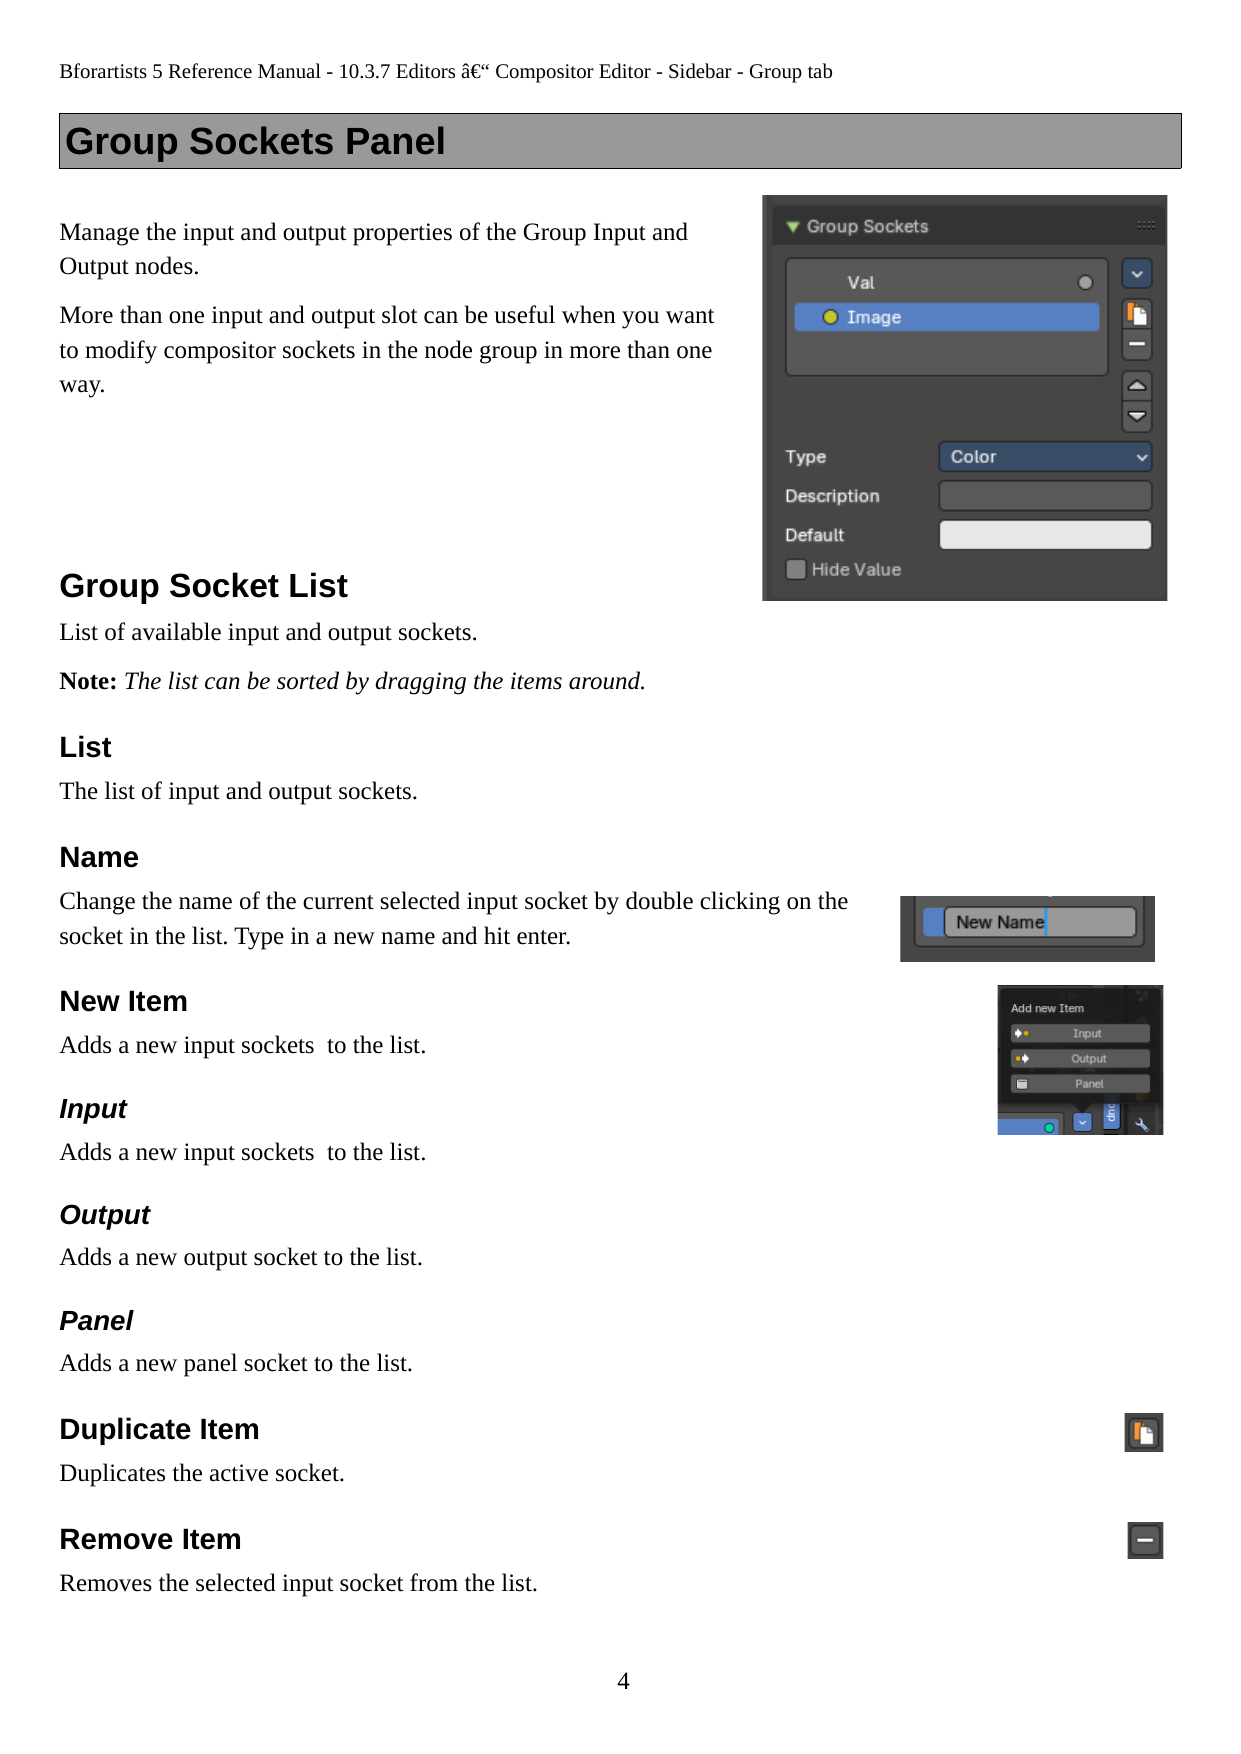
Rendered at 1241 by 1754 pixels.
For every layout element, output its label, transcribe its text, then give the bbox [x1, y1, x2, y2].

subtitle [1164, 1092, 1181, 1124]
text The list of input and output sockets. [59, 776, 1181, 805]
subtitle Output [59, 1198, 1181, 1230]
subtitle Duplicate Item [59, 1412, 1181, 1446]
subtitle List [59, 730, 1181, 764]
text Removes the selected input socket from the list. [59, 1568, 1181, 1597]
picture [762, 195, 1168, 601]
subtitle Panel [59, 1304, 1181, 1336]
table_header Group Sockets Panel [60, 114, 1181, 168]
text Adds a new input sockets to the list. [59, 1031, 997, 1059]
subtitle Name [59, 840, 1181, 874]
subtitle Group Socket List [59, 566, 1181, 605]
picture [900, 896, 1155, 962]
subtitle [1164, 1522, 1181, 1556]
text Manage the input and output properties of the Group Input and Output nodes. [59, 217, 762, 280]
picture [1124, 1413, 1164, 1452]
text List of available input and output sockets. [59, 617, 1181, 646]
text Note: The list can be sorted by dragging the items around. [59, 666, 1181, 695]
text Adds a new panel socket to the list. [59, 1348, 1181, 1377]
picture [997, 985, 1164, 1135]
text Change the name of the current selected input socket by double clicking on the socket in the list. Type in a new name and hit enter. [59, 886, 1181, 949]
subtitle New Item [59, 984, 1181, 1018]
text Duplicates the active socket. [59, 1458, 1181, 1487]
picture [1127, 1522, 1164, 1559]
subtitle Remove Item [59, 1522, 1127, 1556]
text Adds a new output socket to the list. [59, 1242, 1181, 1271]
text More than one input and output slot can be useful when you want to modify compositor sockets in the node group in more than one way. [59, 301, 762, 398]
text Adds a new input sockets to the list. [59, 1137, 1181, 1165]
subtitle Input [59, 1092, 997, 1124]
